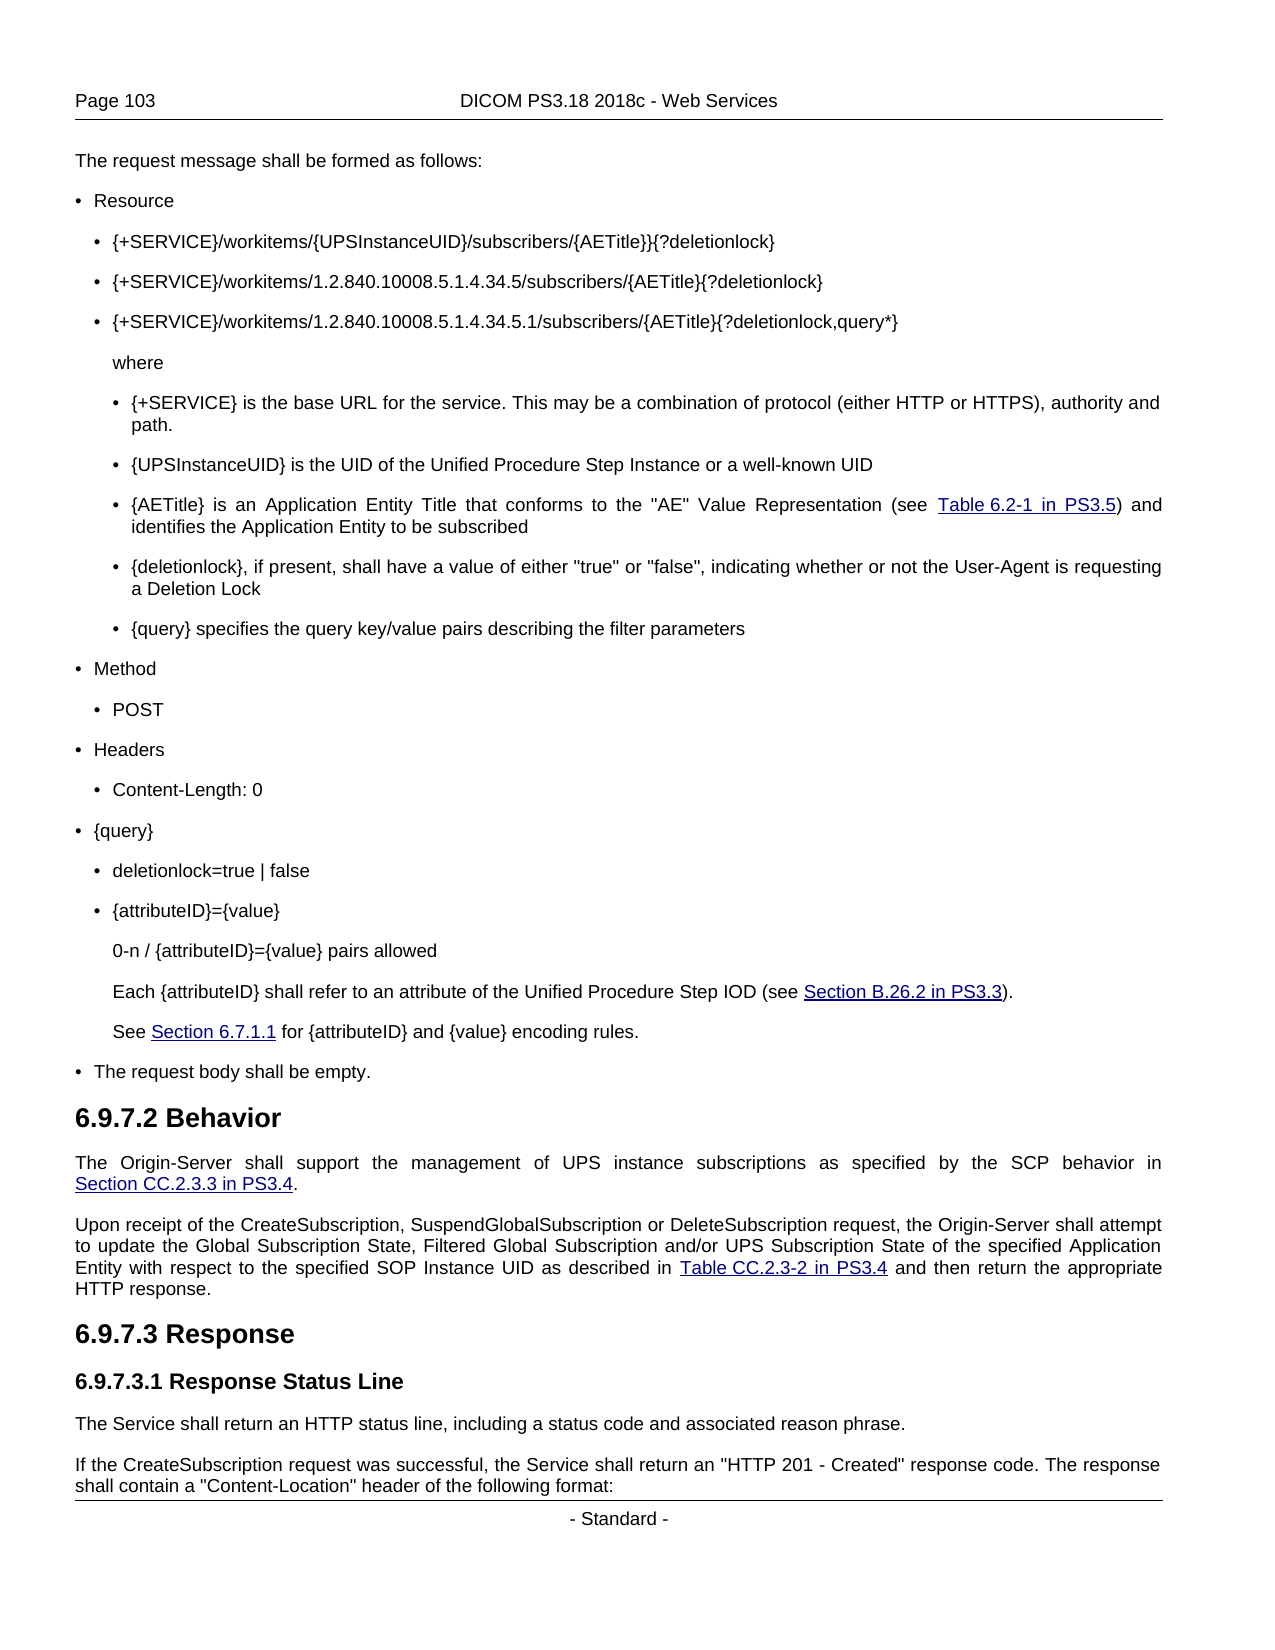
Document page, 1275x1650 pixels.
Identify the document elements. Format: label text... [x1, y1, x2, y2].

text The Origin-Server shall support the management of UPS instance subscriptions as specified by the SCP behavior in Section CC.2.3.3 in PS3.4. [75, 1152, 1162, 1195]
list {+SERVICE}/workitems/1.2.840.10008.5.1.4.34.5/subscribers/{AETitle}{?deletionlock} [94, 271, 1162, 292]
list {query} [75, 819, 1162, 841]
list {+SERVICE}/workitems/{UPSInstanceUID}/subscribers/{AETitle}}{?deletionlock} [94, 231, 1162, 252]
list Headers [75, 739, 1162, 760]
list Each {attributeID} shall refer to an attribute of the Unified Procedure Step IOD (see Section B.26.2 in PS3.3). [94, 981, 1162, 1002]
text 6.9.7.3.1 Response Status Line [75, 1368, 1162, 1394]
list {attributeID}={value} [94, 900, 1162, 922]
list {+SERVICE}/workitems/1.2.840.10008.5.1.4.34.5.1/subscribers/{AETitle}{?deletionlock,query*} [94, 311, 1162, 333]
text If the CreateSubscription request was successful, the Service shall return an "HTTP 201 - Created" response code. The response shall contain a "Content-Location" header of the following format: [75, 1453, 1162, 1496]
list Method [75, 658, 1162, 680]
text The request message shall be formed as follows: [75, 150, 1162, 172]
list {AETitle} is an Application Entity Title that conforms to the "AE" Value Representation (see Table 6.2-1 in PS3.5) and identifies the Application Entity to be subscribed [112, 494, 1162, 537]
list Content-Length: 0 [94, 779, 1162, 801]
list where [94, 352, 1162, 373]
text Upon receipt of the CreateSubscription, SuspendGlobalSubscription or DeleteSubscription request, the Origin-Server shall attempt to update the Global Subscription State, Filtered Global Subscription and/or UPS Subscription State of the specified Application Entity with respect to the specified SOP Instance UID as described in Table CC.2.3-2 in PS3.4 and then return the appropriate HTTP response. [75, 1213, 1162, 1300]
list The request body shall be empty. [75, 1061, 1162, 1083]
text The Service shall return an HTTP status line, including a status code and associated reason phrase. [75, 1413, 1162, 1434]
list {+SERVICE} is the base URL for the service. This may be a combination of protocol (either HTTP or HTTPS), authority and path. [112, 392, 1162, 435]
text 6.9.7.3 Response [75, 1318, 1162, 1350]
text 6.9.7.2 Behavior [75, 1102, 1162, 1133]
list Resource [75, 190, 1162, 212]
list 0-n / {attributeID}={value} pairs allowed [94, 940, 1162, 962]
list POST [94, 698, 1162, 720]
list {query} specifies the query key/value pairs describing the filter parameters [112, 618, 1162, 639]
list {deletionlock}, if present, shall have a value of either "true" or "false", indicating whether or not the User-Agent is requesting a Deletion Lock [112, 556, 1162, 599]
list See Section 6.7.1.1 for {attributeID} and {value} encoding rules. [94, 1021, 1162, 1042]
list deletionlock=true | false [94, 860, 1162, 881]
list {UPSInstanceUID} is the UID of the Unified Procedure Step Instance or a well-known UID [112, 454, 1162, 475]
